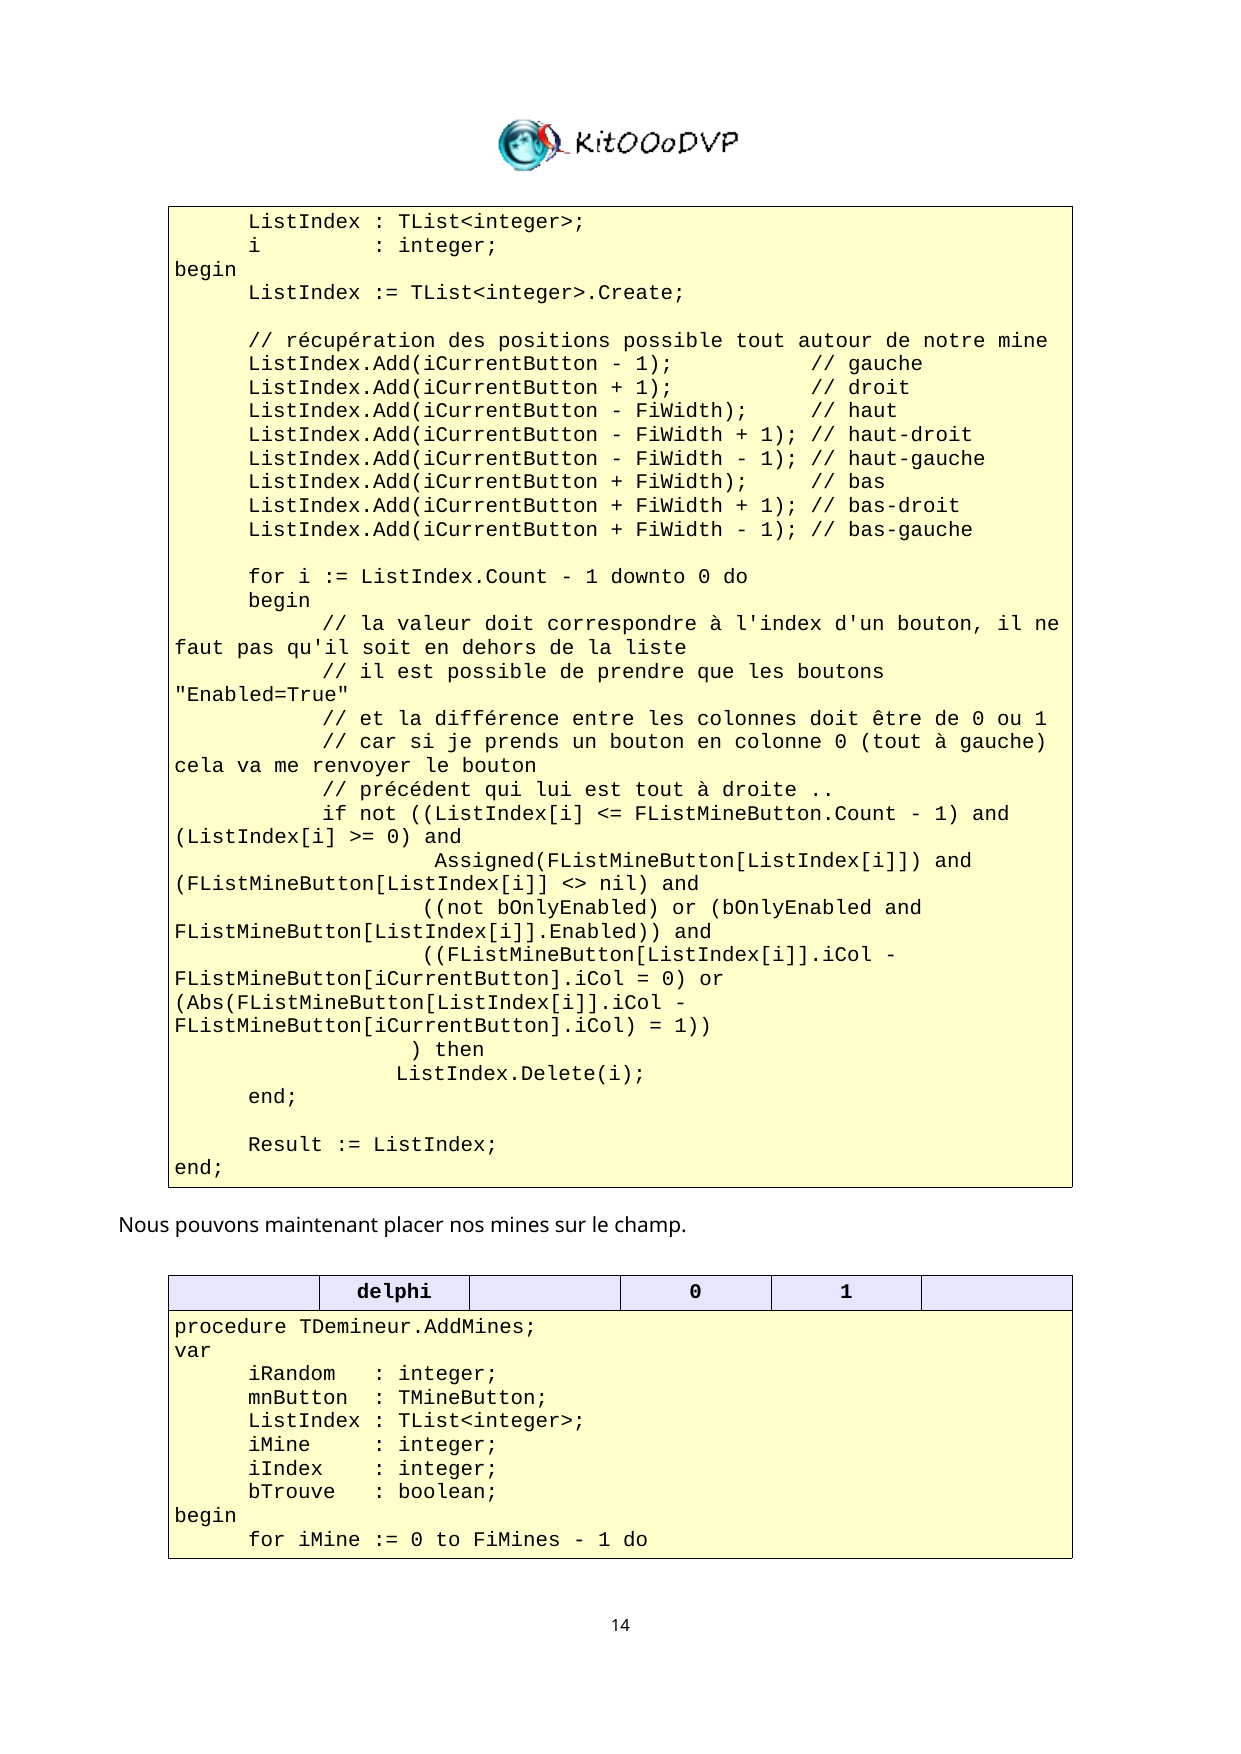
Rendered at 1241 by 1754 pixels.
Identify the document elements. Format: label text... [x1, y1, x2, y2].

table_header [470, 1276, 620, 1310]
table_header 0 [621, 1276, 771, 1310]
table_header [922, 1276, 1072, 1310]
table_header [169, 1276, 319, 1310]
text Nous pouvons maintenant placer nos mines sur le champ. [118, 1210, 1122, 1239]
table_cell procedure TDemineur.AddMines; var iRandom : integer; mnButton : TMineButton; ListIndex : TList<integer>; iMine : integer; iIndex : integer; bTrouve : boolean; begin for iMine := 0 to FiMines - 1 do [169, 1311, 1072, 1558]
table_header delphi [320, 1276, 469, 1310]
picture [497, 118, 743, 173]
table_header 1 [772, 1276, 921, 1310]
table_cell ListIndex : TList<integer>; i : integer; begin ListIndex := TList<integer>.Create; // récupération des positions possible tout autour de notre mine ListIndex.Add(iCurrentButton - 1); // gauche ListIndex.Add(iCurrentButton + 1); // droit ListIndex.Add(iCurrentButton - FiWidth); // haut ListIndex.Add(iCurrentButton - FiWidth + 1); // haut-droit ListIndex.Add(iCurrentButton - FiWidth - 1); // haut-gauche ListIndex.Add(iCurrentButton + FiWidth); // bas ListIndex.Add(iCurrentButton + FiWidth + 1); // bas-droit ListIndex.Add(iCurrentButton + FiWidth - 1); // bas-gauche for i := ListIndex.Count - 1 downto 0 do begin // la valeur doit correspondre à l'index d'un bouton, il ne faut pas qu'il soit en dehors de la liste // il est possible de prendre que les boutons "Enabled=True" // et la différence entre les colonnes doit être de 0 ou 1 // car si je prends un bouton en colonne 0 (tout à gauche) cela va me renvoyer le bouton // précédent qui lui est tout à droite .. if not ((ListIndex[i] <= FListMineButton.Count - 1) and (ListIndex[i] >= 0) and Assigned(FListMineButton[ListIndex[i]]) and (FListMineButton[ListIndex[i]] <> nil) and ((not bOnlyEnabled) or (bOnlyEnabled and FListMineButton[ListIndex[i]].Enabled)) and ((FListMineButton[ListIndex[i]].iCol - FListMineButton[iCurrentButton].iCol = 0) or (Abs(FListMineButton[ListIndex[i]].iCol - FListMineButton[iCurrentButton].iCol) = 1)) ) then ListIndex.Delete(i); end; Result := ListIndex; end; [169, 207, 1072, 1187]
